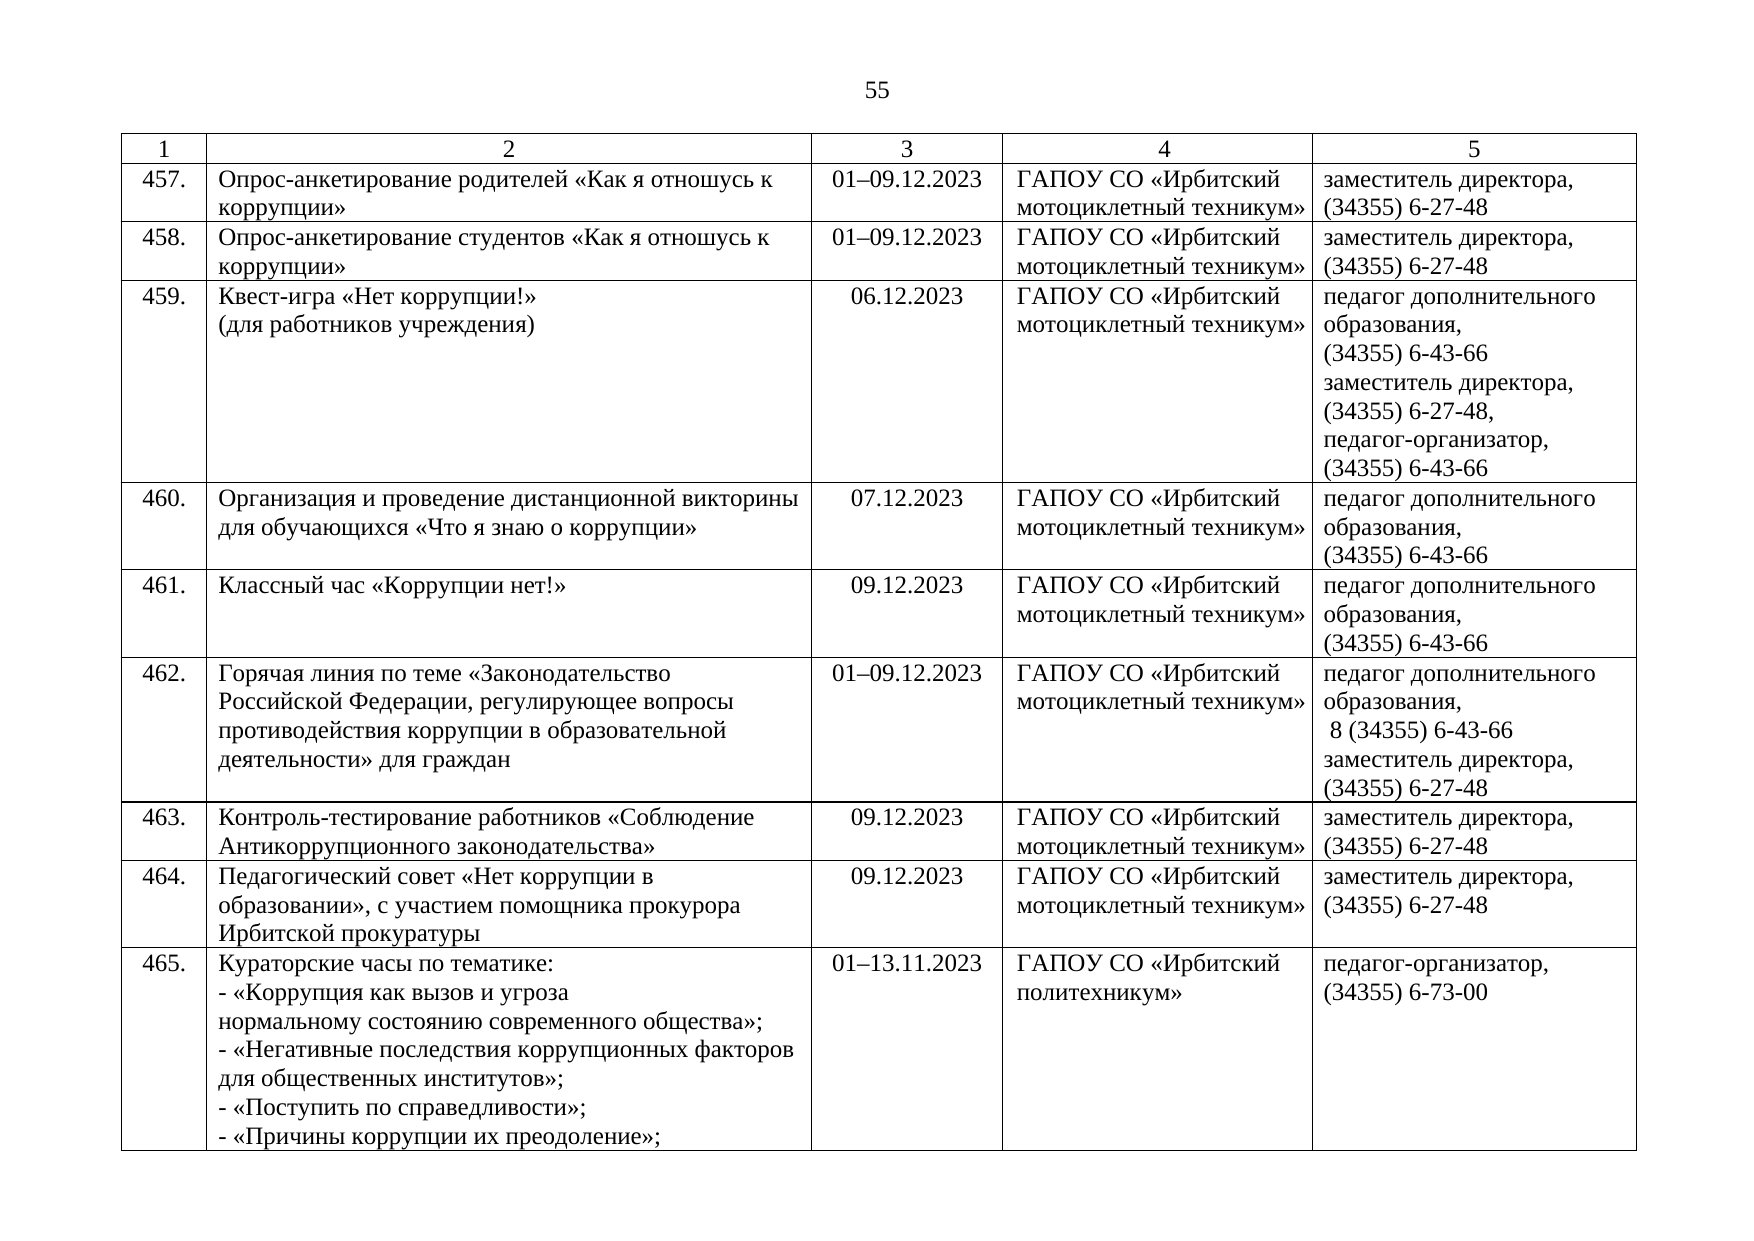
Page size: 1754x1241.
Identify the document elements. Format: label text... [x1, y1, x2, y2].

table_cell ГАПОУ СО «Ирбитский мотоциклетный техникум» [1003, 658, 1312, 801]
table_header 1 [122, 134, 206, 163]
table_cell [122, 803, 206, 860]
table_cell Контроль-тестирование работников «Соблюдение Антикоррупционного законодательства» [207, 803, 811, 860]
table_cell заместитель директора, (34355) 6-27-48 [1313, 164, 1636, 221]
table_cell ГАПОУ СО «Ирбитский мотоциклетный техникум» [1003, 164, 1312, 221]
table_cell ГАПОУ СО «Ирбитский мотоциклетный техникум» [1003, 803, 1312, 860]
table_cell 01–13.11.2023 [812, 948, 1002, 1149]
table_cell [117, 860, 121, 947]
table_cell заместитель директора, (34355) 6-27-48 [1313, 861, 1636, 947]
table_header 2 [207, 134, 811, 163]
table_cell [122, 658, 206, 801]
table_cell заместитель директора, (34355) 6-27-48 [1313, 222, 1636, 280]
table_cell [117, 801, 121, 860]
table_cell ГАПОУ СО «Ирбитский мотоциклетный техникум» [1003, 570, 1312, 657]
table_cell педагог дополнительного образования, (34355) 6-43-66 [1313, 483, 1636, 569]
table_header 4 [1003, 134, 1312, 163]
table_cell [122, 164, 206, 221]
table_cell [117, 657, 121, 801]
table_cell [117, 947, 121, 1149]
table_cell [117, 163, 121, 221]
table_cell педагог-организатор, (34355) 6-73-00 [1313, 948, 1636, 1149]
table_cell [117, 482, 121, 569]
table_cell [122, 281, 206, 482]
table_cell Квест-игра «Нет коррупции!» (для работников учреждения) [207, 281, 811, 482]
table_cell [122, 570, 206, 657]
table_cell педагог дополнительного образования, (34355) 6-43-66 [1313, 570, 1636, 657]
table_cell Опрос-анкетирование студентов «Как я отношусь к коррупции» [207, 222, 811, 280]
table_cell 01–09.12.2023 [812, 222, 1002, 280]
table_cell 01–09.12.2023 [812, 164, 1002, 221]
table_cell [117, 280, 121, 482]
table_cell [117, 569, 121, 657]
table_cell [122, 948, 206, 1149]
table_cell 09.12.2023 [812, 570, 1002, 657]
table_cell [117, 221, 121, 280]
table_cell Опрос-анкетирование родителей «Как я отношусь к коррупции» [207, 164, 811, 221]
table_cell Горячая линия по теме «Законодательство Российской Федерации, регулирующее вопросы противодействия коррупции в образовательной деятельности» для граждан [207, 658, 811, 801]
table_cell ГАПОУ СО «Ирбитский политехникум» [1003, 948, 1312, 1149]
table_cell 07.12.2023 [812, 483, 1002, 569]
table_cell педагог дополнительного образования, 8 (34355) 6-43-66 заместитель директора, (34355) 6-27-48 [1313, 658, 1636, 801]
table_cell ГАПОУ СО «Ирбитский мотоциклетный техникум» [1003, 281, 1312, 482]
table_cell [122, 483, 206, 569]
table_cell ГАПОУ СО «Ирбитский мотоциклетный техникум» [1003, 222, 1312, 280]
table_cell 09.12.2023 [812, 803, 1002, 860]
table_cell Кураторские часы по тематике: - «Коррупция как вызов и угроза нормальному состоянию современного общества»; - «Негативные последствия коррупционных факторов для общественных институтов»; - «Поступить по справедливости»; - «Причины коррупции их преодоление»; [207, 948, 811, 1149]
table_cell Педагогический совет «Нет коррупции в образовании», с участием помощника прокурора Ирбитской прокуратуры [207, 861, 811, 947]
table_cell заместитель директора, (34355) 6-27-48 [1313, 803, 1636, 860]
table_cell 01–09.12.2023 [812, 658, 1002, 801]
table_cell ГАПОУ СО «Ирбитский мотоциклетный техникум» [1003, 483, 1312, 569]
table_cell Классный час «Коррупции нет!» [207, 570, 811, 657]
table_cell [122, 861, 206, 947]
table_header [117, 133, 121, 163]
table_cell 09.12.2023 [812, 861, 1002, 947]
table_header 3 [812, 134, 1002, 163]
table_cell ГАПОУ СО «Ирбитский мотоциклетный техникум» [1003, 861, 1312, 947]
table_cell Организация и проведение дистанционной викторины для обучающихся «Что я знаю о коррупции» [207, 483, 811, 569]
table_cell [122, 222, 206, 280]
table_cell педагог дополнительного образования, (34355) 6-43-66 заместитель директора, (34355) 6-27-48, педагог-организатор, (34355) 6-43-66 [1313, 281, 1636, 482]
table_cell 06.12.2023 [812, 281, 1002, 482]
table_header 5 [1313, 134, 1636, 163]
